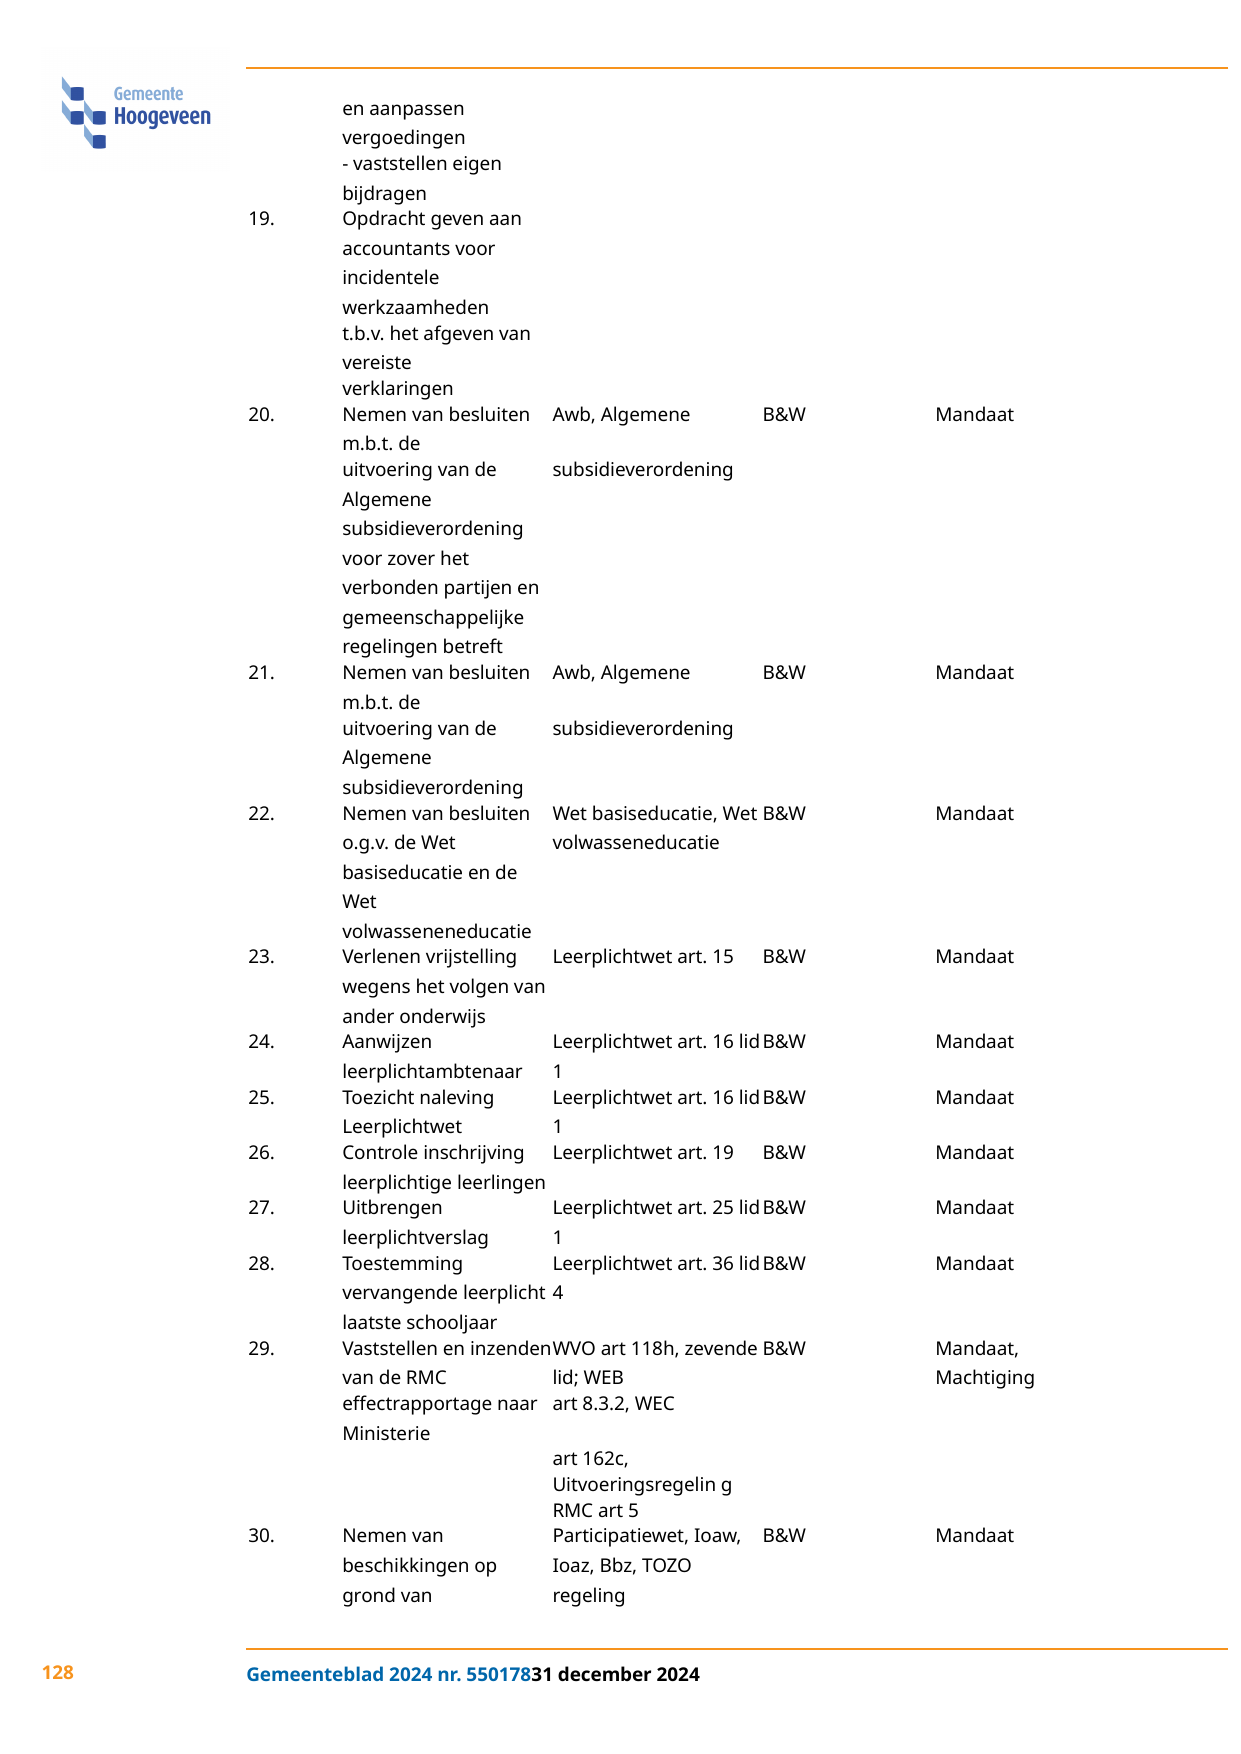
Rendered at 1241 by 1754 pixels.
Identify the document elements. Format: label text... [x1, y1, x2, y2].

table_cell [552, 320, 762, 375]
table_cell Mandaat [935, 1139, 1079, 1194]
table_cell WVO art 118h, zevende lid; WEB [552, 1335, 762, 1390]
table_cell B&W [763, 1523, 935, 1607]
table_cell [552, 205, 762, 320]
table_cell Aanwijzen leerplichtambtenaar [342, 1029, 552, 1084]
table_cell Awb, Algemene [552, 660, 762, 715]
table_cell [1079, 205, 1152, 320]
table_cell [935, 1445, 1079, 1471]
table_cell Uitvoeringsregelin g [552, 1471, 762, 1497]
table_cell Nemen van besluiten o.g.v. de Wet basiseducatie en de Wet volwasseneneducatie [342, 800, 552, 944]
table_cell B&W [763, 1250, 935, 1335]
table_cell [552, 150, 762, 205]
table_cell 21. [248, 660, 342, 715]
table_cell [342, 1471, 552, 1497]
table_cell Opdracht geven aan accountants voor incidentele werkzaamheden [342, 205, 552, 320]
table_cell verklaringen [342, 375, 552, 401]
table_cell [1079, 401, 1152, 456]
table_cell Toestemming vervangende leerplicht laatste schooljaar [342, 1250, 552, 1335]
table_cell [763, 456, 935, 659]
table_cell [1079, 150, 1152, 205]
table_cell [935, 1390, 1079, 1445]
table_cell [248, 1445, 342, 1471]
table_cell [1079, 1139, 1152, 1194]
table_cell [1079, 95, 1152, 150]
table_cell - vaststellen eigen bijdragen [342, 150, 552, 205]
table_cell 28. [248, 1250, 342, 1335]
table_cell [1079, 1029, 1152, 1084]
table_cell 30. [248, 1523, 342, 1607]
table_cell Nemen van besluiten m.b.t. de [342, 660, 552, 715]
table_cell Leerplichtwet art. 25 lid 1 [552, 1195, 762, 1250]
table_cell [1079, 375, 1152, 401]
table_cell [763, 375, 935, 401]
table_cell art 162c, [552, 1445, 762, 1471]
table_cell B&W [763, 1084, 935, 1139]
table_cell en aanpassen vergoedingen [342, 95, 552, 150]
table_cell [935, 456, 1079, 659]
table_cell [935, 715, 1079, 800]
table_cell [763, 95, 935, 150]
table_cell [248, 150, 342, 205]
table_cell [552, 95, 762, 150]
table_cell [342, 1497, 552, 1523]
table_cell Leerplichtwet art. 19 [552, 1139, 762, 1194]
table_cell [1079, 1471, 1152, 1497]
table_cell Leerplichtwet art. 36 lid 4 [552, 1250, 762, 1335]
table_cell [248, 715, 342, 800]
table_cell 20. [248, 401, 342, 456]
table_cell [248, 456, 342, 659]
table_cell [763, 205, 935, 320]
table_cell [1079, 320, 1152, 375]
table_cell Toezicht naleving Leerplichtwet [342, 1084, 552, 1139]
table_cell Nemen van besluiten m.b.t. de [342, 401, 552, 456]
table_cell [248, 320, 342, 375]
table_cell Mandaat [935, 800, 1079, 944]
table_cell subsidieverordening [552, 456, 762, 659]
table_cell [342, 1445, 552, 1471]
table_cell [1079, 800, 1152, 944]
table_cell 27. [248, 1195, 342, 1250]
table_cell Mandaat [935, 401, 1079, 456]
table_cell [763, 150, 935, 205]
table_cell [1079, 1497, 1152, 1523]
table_cell [1079, 1335, 1152, 1390]
table_cell [248, 375, 342, 401]
table_cell [935, 205, 1079, 320]
table_cell [935, 375, 1079, 401]
table_cell [1079, 715, 1152, 800]
table_cell [763, 1497, 935, 1523]
table_cell RMC art 5 [552, 1497, 762, 1523]
table_cell subsidieverordening [552, 715, 762, 800]
table_cell [248, 1390, 342, 1445]
table_cell [1079, 1523, 1152, 1607]
table_cell [935, 320, 1079, 375]
table_cell [763, 1445, 935, 1471]
table_cell Uitbrengen leerplichtverslag [342, 1195, 552, 1250]
table_cell B&W [763, 800, 935, 944]
table_cell 23. [248, 944, 342, 1029]
table_cell 26. [248, 1139, 342, 1194]
table_cell [763, 1390, 935, 1445]
table_cell [248, 1497, 342, 1523]
table_cell [935, 150, 1079, 205]
table_cell [935, 1497, 1079, 1523]
table_cell 22. [248, 800, 342, 944]
table_cell t.b.v. het afgeven van vereiste [342, 320, 552, 375]
table_cell Mandaat [935, 1029, 1079, 1084]
table_cell Nemen van beschikkingen op grond van [342, 1523, 552, 1607]
table_cell [763, 1471, 935, 1497]
table_cell Vaststellen en inzenden van de RMC [342, 1335, 552, 1390]
table_cell B&W [763, 1029, 935, 1084]
table_cell Leerplichtwet art. 16 lid 1 [552, 1029, 762, 1084]
table_cell [1079, 1195, 1152, 1250]
table_cell [763, 320, 935, 375]
table_cell B&W [763, 1139, 935, 1194]
table_cell B&W [763, 660, 935, 715]
picture [41, 47, 231, 172]
table_cell Mandaat [935, 660, 1079, 715]
table_cell Verlenen vrijstelling wegens het volgen van ander onderwijs [342, 944, 552, 1029]
table_cell effectrapportage naar Ministerie [342, 1390, 552, 1445]
table_cell Awb, Algemene [552, 401, 762, 456]
table_cell Mandaat [935, 1084, 1079, 1139]
table_cell Leerplichtwet art. 15 [552, 944, 762, 1029]
table_cell Mandaat [935, 944, 1079, 1029]
table_cell Mandaat [935, 1523, 1079, 1607]
table_cell B&W [763, 401, 935, 456]
table_cell [552, 375, 762, 401]
table_cell B&W [763, 1195, 935, 1250]
table_cell Controle inschrijving leerplichtige leerlingen [342, 1139, 552, 1194]
table_cell Mandaat, Machtiging [935, 1335, 1079, 1390]
table_cell uitvoering van de Algemene subsidieverordening voor zover het verbonden partijen en gemeenschappelijke regelingen betreft [342, 456, 552, 659]
table_cell [248, 1471, 342, 1497]
table_cell [1079, 1390, 1152, 1445]
table_cell Mandaat [935, 1195, 1079, 1250]
table_cell [935, 1471, 1079, 1497]
table_cell art 8.3.2, WEC [552, 1390, 762, 1445]
table_cell [1079, 1250, 1152, 1335]
table_cell 29. [248, 1335, 342, 1390]
table_cell Participatiewet, Ioaw, Ioaz, Bbz, TOZO regeling [552, 1523, 762, 1607]
table_cell 25. [248, 1084, 342, 1139]
table_cell [1079, 1084, 1152, 1139]
table_cell uitvoering van de Algemene subsidieverordening [342, 715, 552, 800]
table_cell Leerplichtwet art. 16 lid 1 [552, 1084, 762, 1139]
table_cell [763, 715, 935, 800]
table_cell 24. [248, 1029, 342, 1084]
table_cell [1079, 456, 1152, 659]
table_cell 19. [248, 205, 342, 320]
table_cell [248, 95, 342, 150]
table_cell B&W [763, 944, 935, 1029]
table_cell Mandaat [935, 1250, 1079, 1335]
table_cell [1079, 1445, 1152, 1471]
table_cell [935, 95, 1079, 150]
table_cell B&W [763, 1335, 935, 1390]
table_cell [1079, 944, 1152, 1029]
table_cell Wet basiseducatie, Wet volwasseneducatie [552, 800, 762, 944]
table_cell [1079, 660, 1152, 715]
